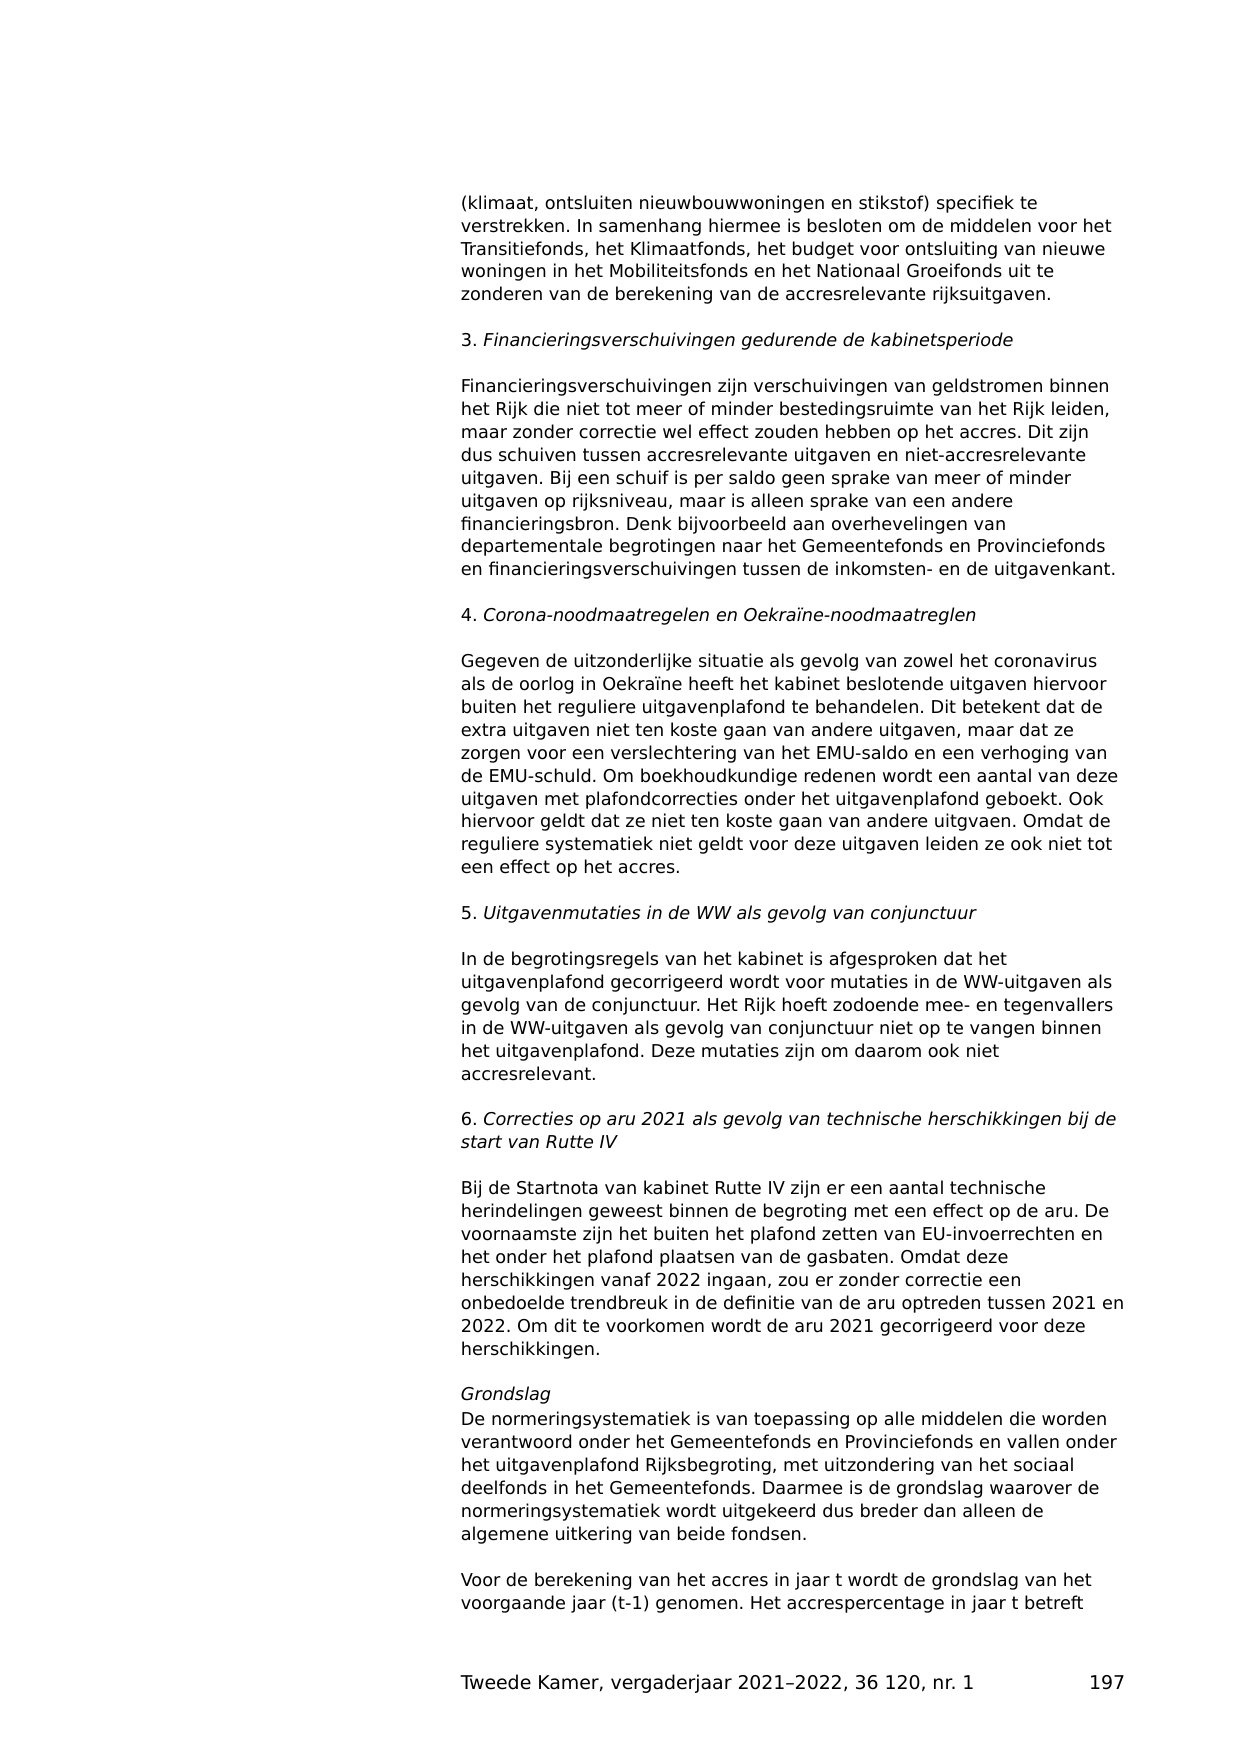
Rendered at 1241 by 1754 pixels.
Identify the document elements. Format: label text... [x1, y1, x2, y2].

text 5. Uitgavenmutaties in de WW als gevolg van conjunctuur [461, 901, 1125, 924]
text 4. Corona-noodmaatregelen en Oekraïne-noodmaatreglen [461, 603, 1125, 626]
text Gegeven de uitzonderlijke situatie als gevolg van zowel het coronavirus als de oorlog in Oekraïne heeft het kabinet beslotende uitgaven hiervoor buiten het reguliere uitgavenplafond te behandelen. Dit betekent dat de extra uitgaven niet ten koste gaan van andere uitgaven, maar dat ze zorgen voor een verslechtering van het EMU-saldo en een verhoging van de EMU-schuld. Om boekhoudkundige redenen wordt een aantal van deze uitgaven met plafondcorrecties onder het uitgavenplafond geboekt. Ook hiervoor geldt dat ze niet ten koste gaan van andere uitgvaen. Omdat de reguliere systematiek niet geldt voor deze uitgaven leiden ze ook niet tot een effect op het accres. [461, 649, 1125, 878]
text (klimaat, ontsluiten nieuw­bouwwoningen en stikstof) specifiek te verstrekken. In samenhang hiermee is besloten om de middelen voor het Transitiefonds, het Klimaatfonds, het budget voor ontsluiting van nieuwe woningen in het Mobiliteitsfonds en het Nationaal Groeifonds uit te zonderen van de berekening van de accresrelevante rijksuitgaven. [461, 191, 1125, 305]
text Financieringsverschuivingen zijn verschuivingen van geldstromen binnen het Rijk die niet tot meer of minder bestedingsruimte van het Rijk leiden, maar zonder correctie wel effect zouden hebben op het accres. Dit zijn dus schuiven tussen accresrelevante uitgaven en niet-accresrelevante uitgaven. Bij een schuif is per saldo geen sprake van meer of minder uitgaven op rijksniveau, maar is alleen sprake van een andere financieringsbron. Denk bijvoorbeeld aan overhevelingen van departementale begrotingen naar het Gemeentefonds en Provinciefonds en financieringsverschuivingen tussen de inkomsten- en de uitgavenkant. [461, 374, 1125, 580]
text De normeringsystematiek is van toepassing op alle middelen die worden verantwoord onder het Gemeentefonds en Provinciefonds en vallen onder het uitgavenplafond Rijksbegroting, met uitzondering van het sociaal deelfonds in het Gemeentefonds. Daarmee is de grondslag waarover de normeringsystematiek wordt uitgekeerd dus breder dan alleen de algemene uitkering van beide fondsen. [461, 1407, 1125, 1545]
text 3. Financieringsverschuivingen gedurende de kabinetsperiode [461, 328, 1125, 351]
text 6. Correcties op aru 2021 als gevolg van technische herschikkingen bij de start van Rutte IV [461, 1107, 1125, 1153]
text Voor de berekening van het accres in jaar t wordt de grondslag van het voorgaande jaar (t-1) genomen. Het accrespercentage in jaar t betreft [461, 1568, 1125, 1614]
text In de begrotingsregels van het kabinet is afgesproken dat het uitgavenplafond gecorrigeerd wordt voor mutaties in de WW-uitgaven als gevolg van de conjunctuur. Het Rijk hoeft zodoende mee- en tegenvallers in de WW-uitgaven als gevolg van conjunctuur niet op te vangen binnen het uitgavenplafond. Deze mutaties zijn om daarom ook niet accresrelevant. [461, 947, 1125, 1084]
text Grondslag [461, 1382, 1125, 1405]
text Bij de Startnota van kabinet Rutte IV zijn er een aantal technische herindelingen geweest binnen de begroting met een effect op de aru. De voornaamste zijn het buiten het plafond zetten van EU-invoerrechten en het onder het plafond plaatsen van de gasbaten. Omdat deze herschikkingen vanaf 2022 ingaan, zou er zonder correctie een onbedoelde trendbreuk in de definitie van de aru optreden tussen 2021 en 2022. Om dit te voorkomen wordt de aru 2021 gecorrigeerd voor deze herschikkingen. [461, 1176, 1125, 1359]
